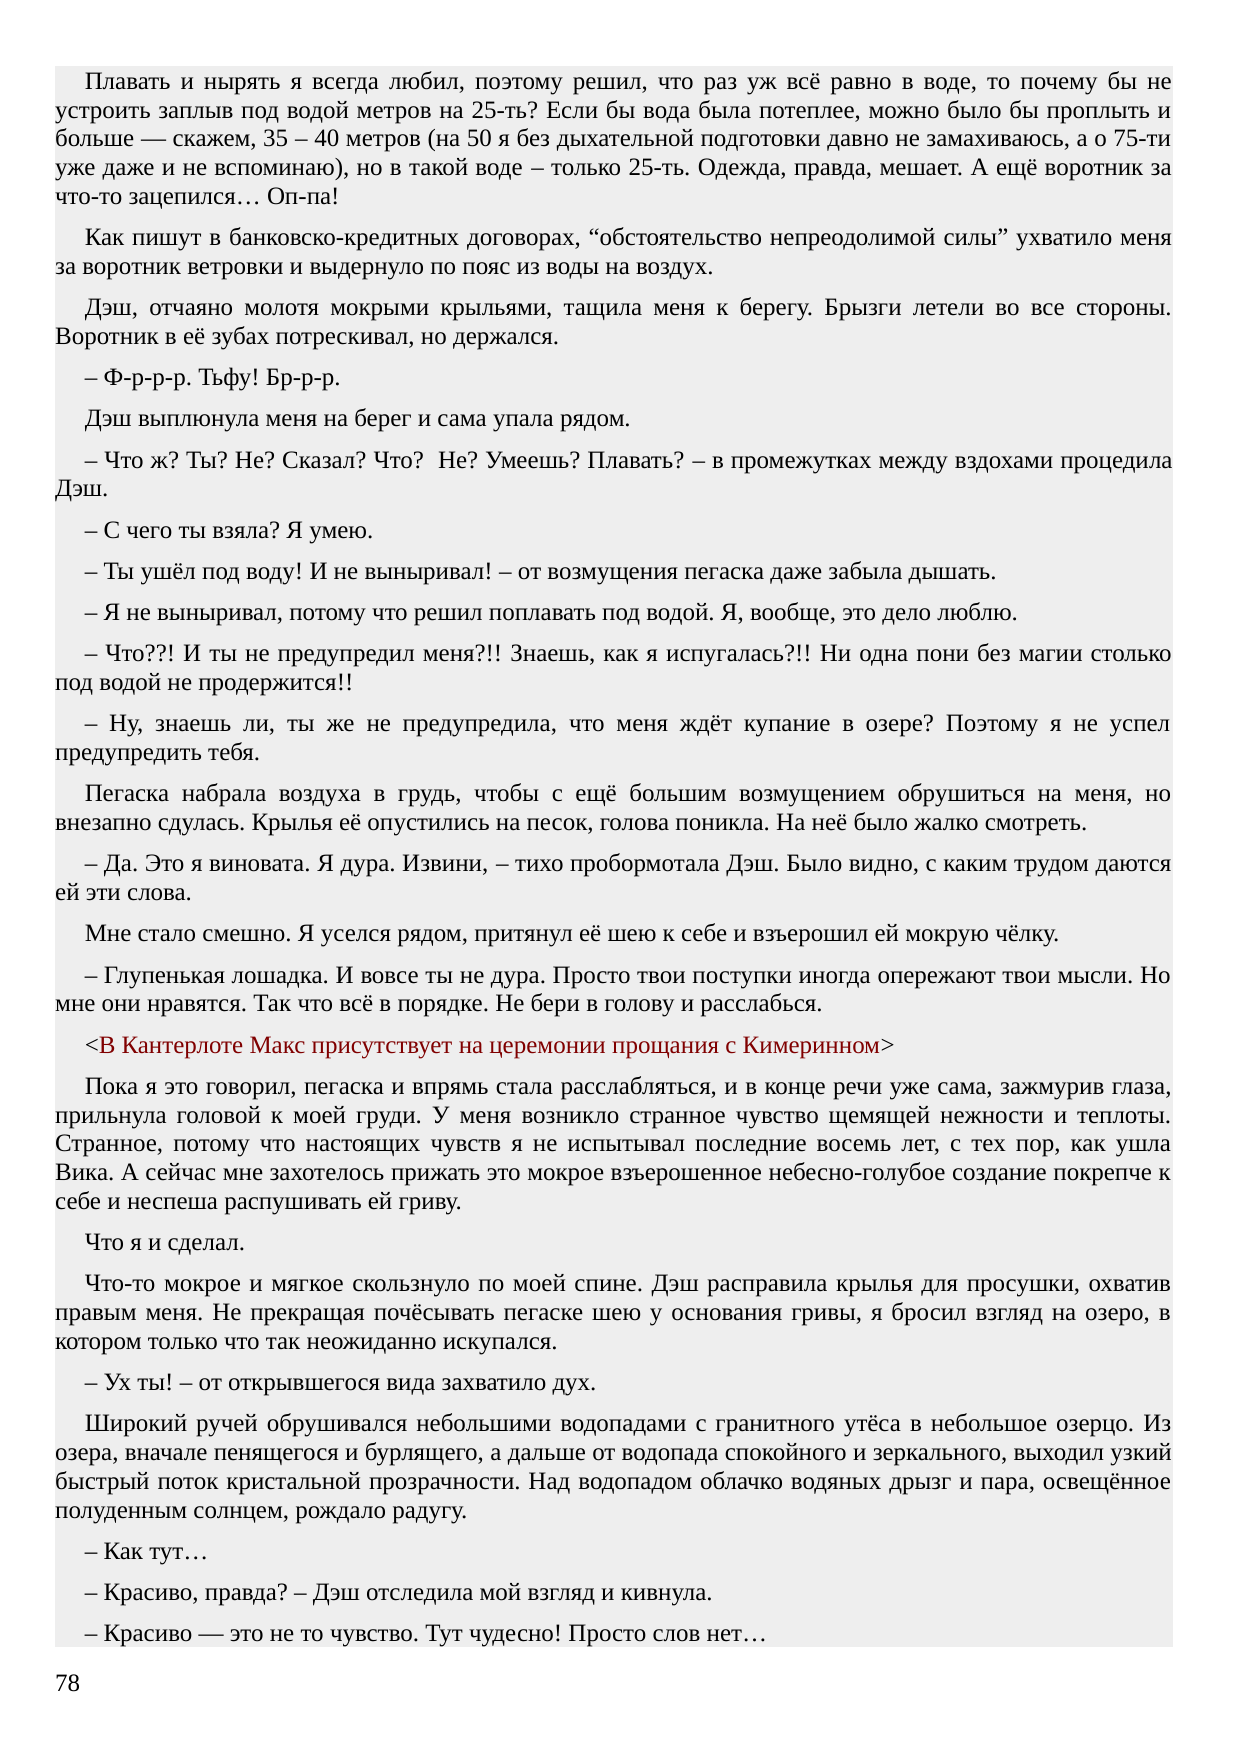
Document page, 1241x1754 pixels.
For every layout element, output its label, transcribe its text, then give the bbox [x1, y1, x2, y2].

text – Красиво, правда? – Дэш отследила мой взгляд и кивнула. [55, 1577, 1173, 1606]
text – Ух ты! – от открывшегося вида захватило дух. [55, 1367, 1173, 1396]
text – Ну, знаешь ли, ты же не предупредила, что меня ждёт купание в озере? Поэтому я не успел предупредить тебя. [55, 708, 1173, 766]
text Дэш, отчаяно молотя мокрыми крыльями, тащила меня к берегу. Брызги летели во все стороны. Воротник в её зубах потрескивал, но держался. [55, 292, 1173, 350]
text Что-то мокрое и мягкое скользнуло по моей спине. Дэш расправила крылья для просушки, охватив правым меня. Не прекращая почёсывать пегаске шею у основания гривы, я бросил взгляд на озеро, в котором только что так неожиданно искупался. [55, 1268, 1173, 1355]
text Что я и сделал. [55, 1227, 1173, 1256]
text – Глупенькая лошадка. И вовсе ты не дура. Просто твои поступки иногда опережают твои мысли. Но мне они нравятся. Так что всё в порядке. Не бери в голову и расслабься. [55, 960, 1173, 1017]
text Мне стало смешно. Я уселся рядом, притянул её шею к себе и взъерошил ей мокрую чёлку. [55, 918, 1173, 947]
text – Ты ушёл под воду! И не выныривал! – от возмущения пегаска даже забыла дышать. [55, 556, 1173, 585]
text – Как тут… [55, 1536, 1173, 1565]
text – Что??! И ты не предупредил меня?!! Знаешь, как я испугалась?!! Ни одна пони без магии столько под водой не продержится!! [55, 638, 1173, 696]
text – Что ж? Ты? Не? Сказал? Что? Не? Умеешь? Плавать? – в промежутках между вздохами процедила Дэш. [55, 445, 1173, 502]
text – С чего ты взяла? Я умею. [55, 515, 1173, 543]
text – Да. Это я виновата. Я дура. Извини, – тихо пробормотала Дэш. Было видно, с каким трудом даются ей эти слова. [55, 848, 1173, 906]
text – Красиво — это не то чувство. Тут чудесно! Просто слов нет… [55, 1618, 1173, 1647]
text Широкий ручей обрушивался небольшими водопадами с гранитного утёса в небольшое озерцо. Из озера, вначале пенящегося и бурлящего, а дальше от водопада спокойного и зеркального, выходил узкий быстрый поток кристальной прозрачности. Над водопадом облачко водяных дрызг и пара, освещённое полуденным солнцем, рождало радугу. [55, 1408, 1173, 1523]
text Как пишут в банковско-кредитных договорах, “обстоятельство непреодолимой силы” ухватило меня за воротник ветровки и выдернуло по пояс из воды на воздух. [55, 222, 1173, 280]
text <В Кантерлоте Макс присутствует на церемонии прощания с Кимеринном> [55, 1030, 1173, 1058]
text – Ф-р-р-р. Тьфу! Бр-р-р. [55, 362, 1173, 391]
text Плавать и нырять я всегда любил, поэтому решил, что раз уж всё равно в воде, то почему бы не устроить заплыв под водой метров на 25-ть? Если бы вода была потеплее, можно было бы проплыть и больше — скажем, 35 – 40 метров (на 50 я без дыхательной подготовки давно не замахиваюсь, а о 75-ти уже даже и не вспоминаю), но в такой воде – только 25-ть. Одежда, правда, мешает. А ещё воротник за что-то зацепился… Оп-па! [55, 66, 1173, 210]
text Пегаска набрала воздуха в грудь, чтобы с ещё большим возмущением обрушиться на меня, но внезапно сдулась. Крылья её опустились на песок, голова поникла. На неё было жалко смотреть. [55, 778, 1173, 836]
text Пока я это говорил, пегаска и впрямь стала расслабляться, и в конце речи уже сама, зажмурив глаза, прильнула головой к моей груди. У меня возникло странное чувство щемящей нежности и теплоты. Странное, потому что настоящих чувств я не испытывал последние восемь лет, с тех пор, как ушла Вика. А сейчас мне захотелось прижать это мокрое взъерошенное небесно-голубое создание покрепче к себе и неспеша распушивать ей гриву. [55, 1071, 1173, 1215]
text Дэш выплюнула меня на берег и сама упала рядом. [55, 403, 1173, 432]
text – Я не выныривал, потому что решил поплавать под водой. Я, вообще, это дело люблю. [55, 597, 1173, 626]
